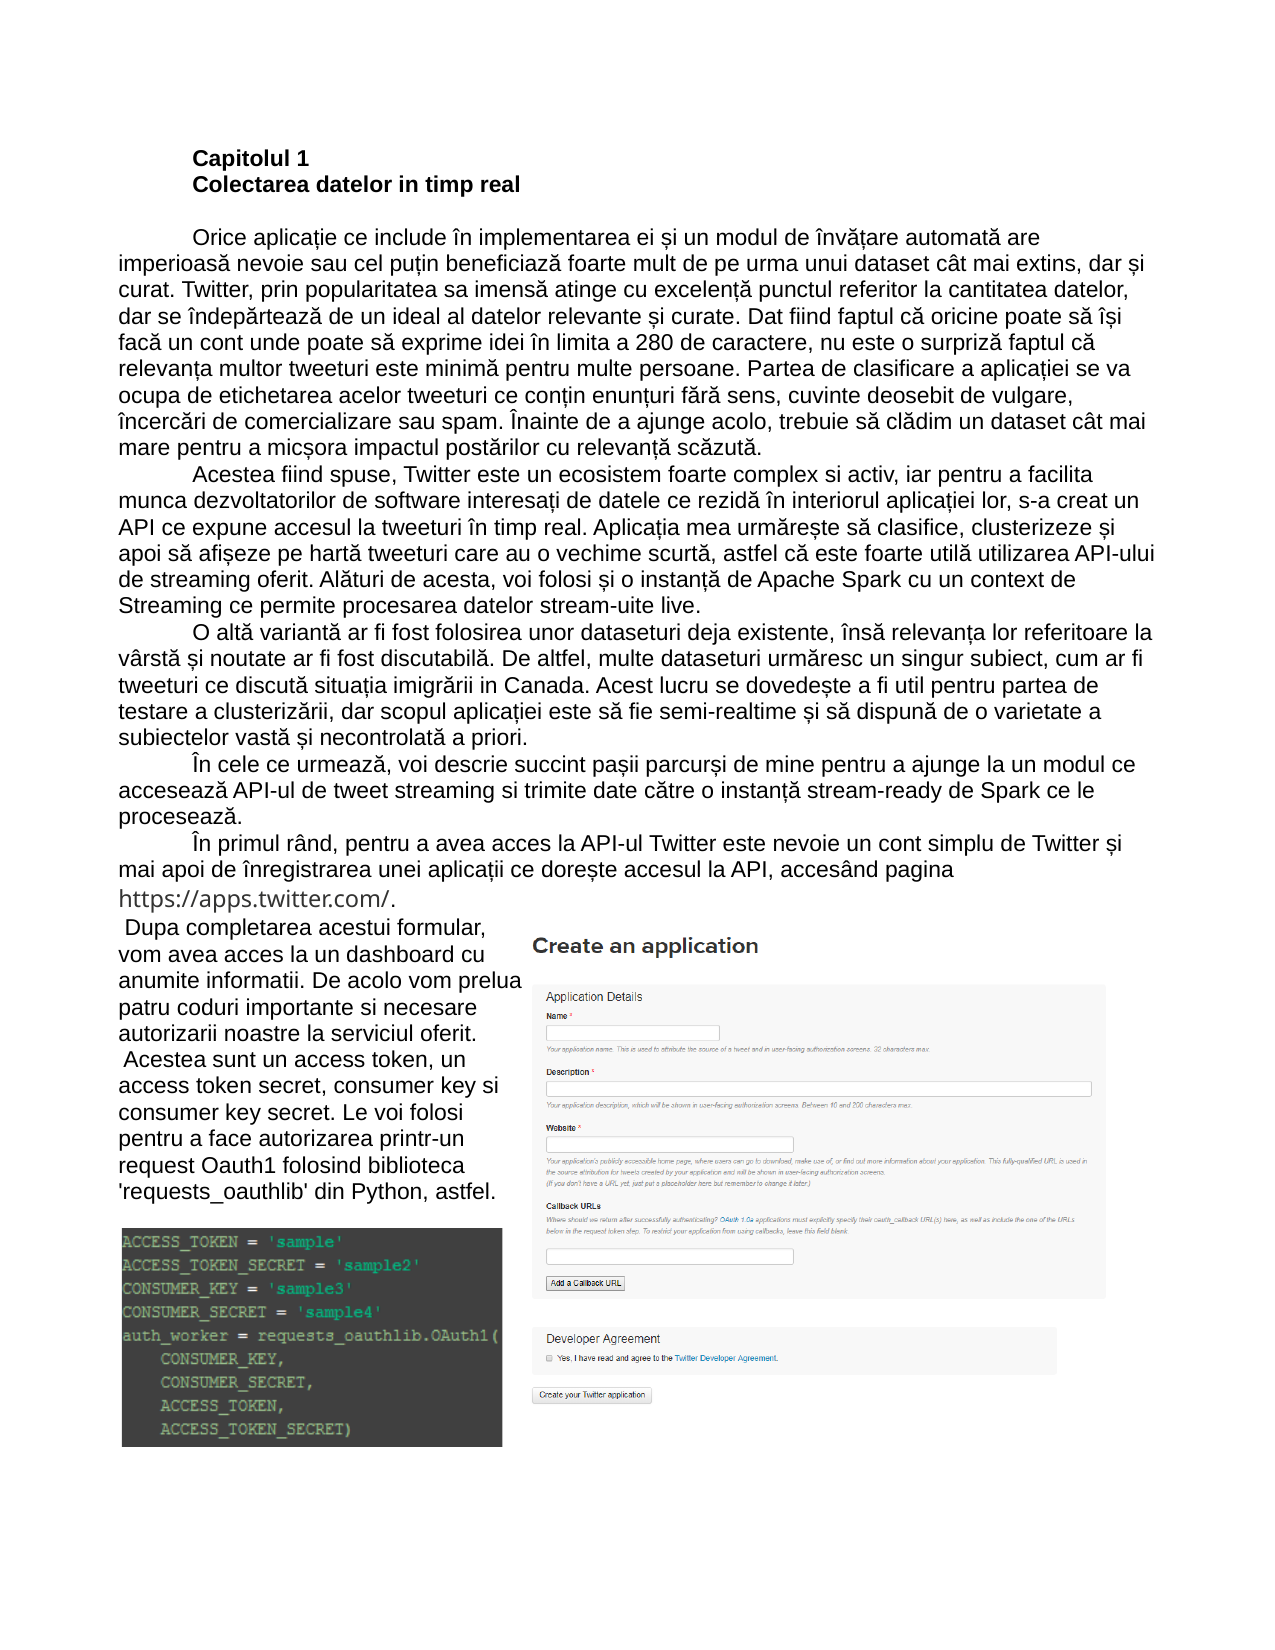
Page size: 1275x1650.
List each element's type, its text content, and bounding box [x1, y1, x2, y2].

text O altă variantă ar fi fost folosirea unor dataseturi deja existente, însă relevanța lor referitoare la vârstă și noutate ar fi fost discutabilă. De altfel, multe dataseturi urmăresc un singur subiect, cum ar fi tweeturi ce discută situația imigrării in Canada. Acest lucru se dovedește a fi util pentru partea de testare a clusterizării, dar scopul aplicației este să fie semi-realtime și să dispună de o varietate a subiectelor vastă și necontrolată a priori. [118, 619, 1157, 751]
text În cele ce urmează, voi descrie succint pașii parcurși de mine pentru a ajunge la un modul ce accesează API-ul de tweet streaming si trimite date către o instanță stream-ready de Spark ce le procesează. [118, 751, 1157, 830]
picture [528, 932, 1113, 1412]
text Acestea fiind spuse, Twitter este un ecosistem foarte complex si activ, iar pentru a facilita munca dezvoltatorilor de software interesați de datele ce rezidă în interiorul aplicației lor, s-a creat un API ce expune accesul la tweeturi în timp real. Aplicația mea urmărește să clasifice, clusterizeze și apoi să afișeze pe hartă tweeturi care au o vechime scurtă, astfel că este foarte utilă utilizarea API-ului de streaming oferit. Alături de acesta, voi folosi și o instanță de Apache Spark cu un context de Streaming ce permite procesarea datelor stream-uite live. [118, 461, 1157, 619]
text [1113, 1046, 1157, 1204]
picture [121, 1228, 503, 1447]
text Colectarea datelor in timp real [118, 171, 1157, 197]
text Orice aplicație ce include în implementarea ei și un modul de învățare automată are imperioasă nevoie sau cel puțin beneficiază foarte mult de pe urma unui dataset cât mai extins, dar și curat. Twitter, prin popularitatea sa imensă atinge cu excelență punctul referitor la cantitatea datelor, dar se îndepărtează de un ideal al datelor relevante și curate. Dat fiind faptul că oricine poate să își facă un cont unde poate să exprime idei în limita a 280 de caractere, nu este o surpriză faptul că relevanța multor tweeturi este minimă pentru multe persoane. Partea de clasificare a aplicației se va ocupa de etichetarea acelor tweeturi ce conțin enunțuri fără sens, cuvinte deosebit de vulgare, încercări de comercializare sau spam. Înainte de a ajunge acolo, trebuie să clădim un dataset cât mai mare pentru a micșora impactul postărilor cu relevanță scăzută. [118, 223, 1157, 461]
text În primul rând, pentru a avea acces la API-ul Twitter este nevoie un cont simplu de Twitter și mai apoi de înregistrarea unei aplicații ce dorește accesul la API, accesând pagina https://apps.twitter.com/. [118, 830, 1157, 914]
text Capitolul 1 [118, 144, 1157, 171]
text Acestea sunt un access token, un access token secret, consumer key si consumer key secret. Le voi folosi pentru a face autorizarea printr-un request Oauth1 folosind biblioteca 'requests_oauthlib' din Python, astfel. [118, 1046, 528, 1204]
text Dupa completarea acestui formular, vom avea acces la un dashboard cu anumite informatii. De acolo vom prelua patru coduri importante si necesare autorizarii noastre la serviciul oferit. [118, 914, 1157, 1046]
